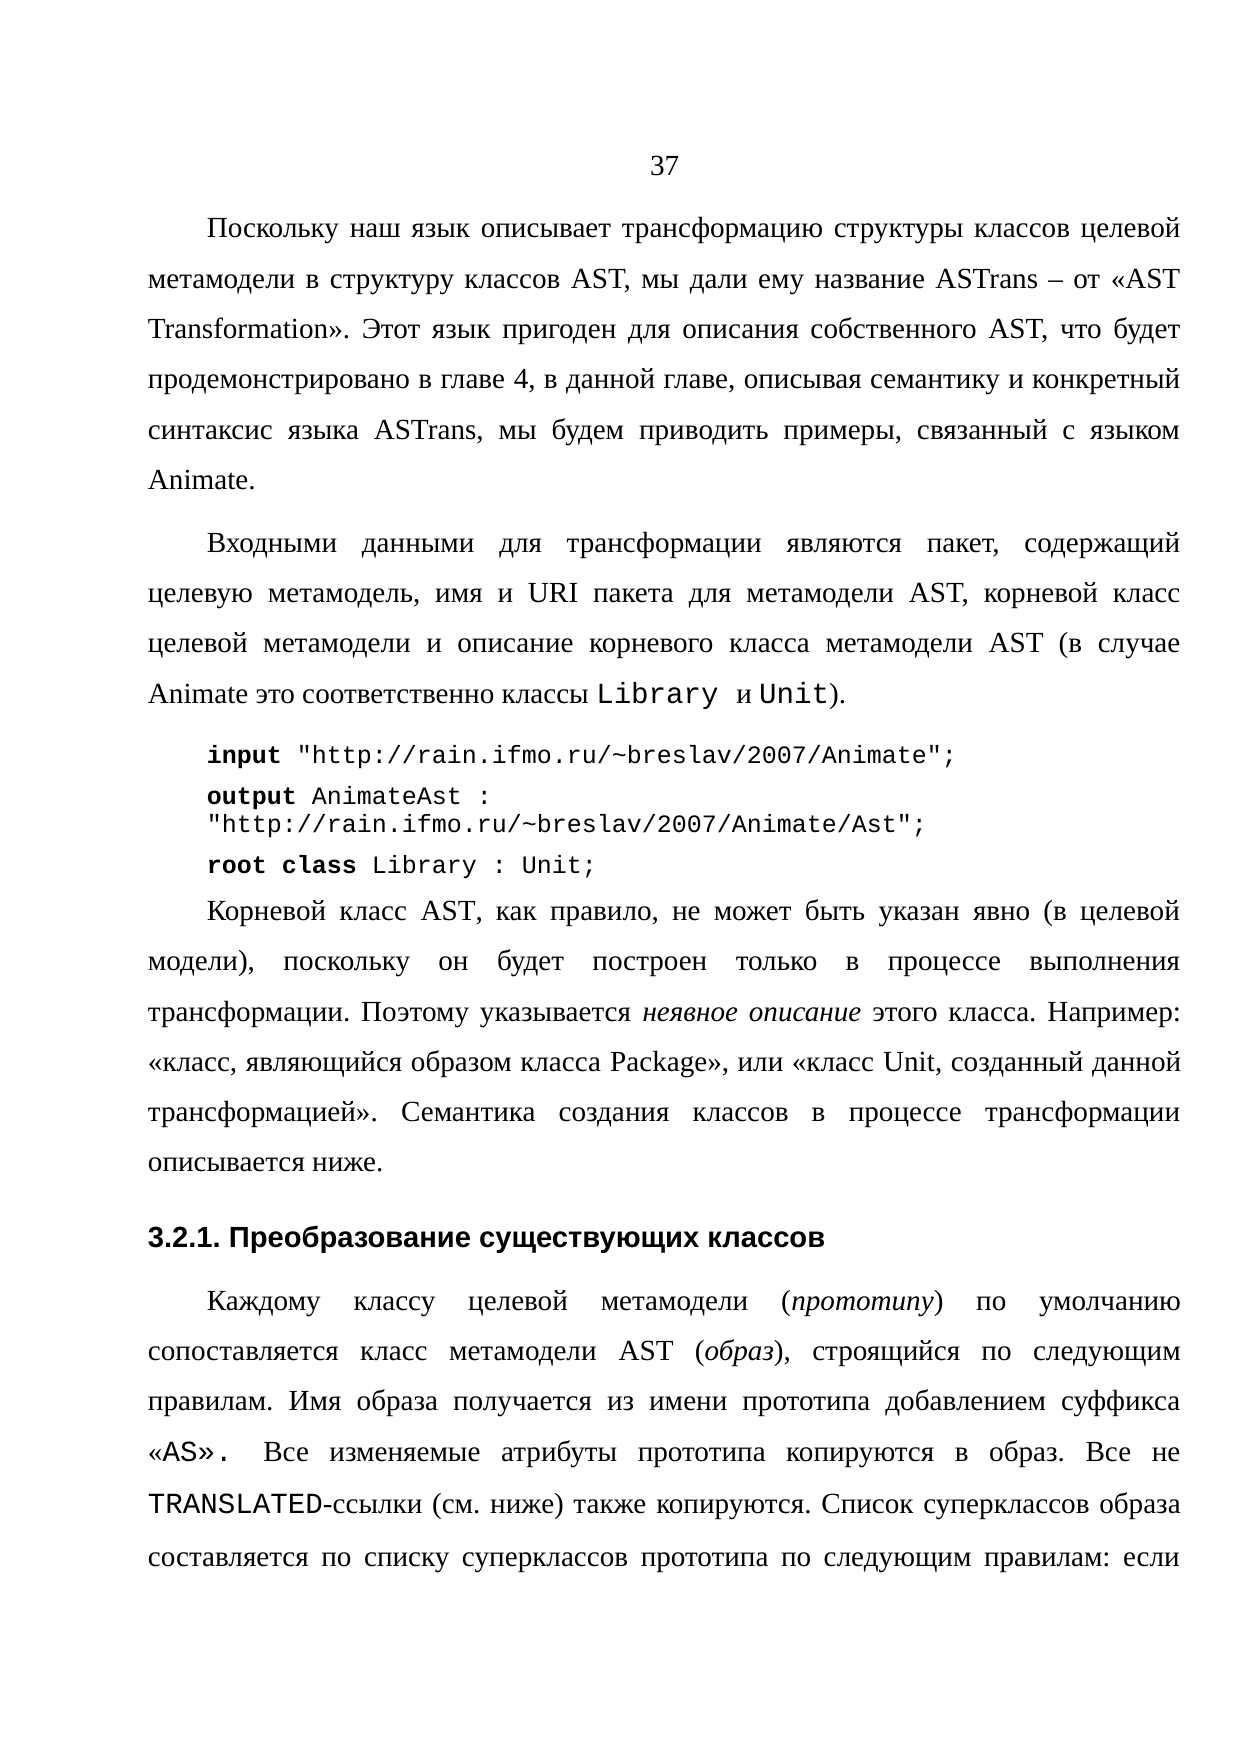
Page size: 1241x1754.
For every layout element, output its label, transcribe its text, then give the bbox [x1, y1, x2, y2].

text Входными данными для трансформации являются пакет, содержащий целевую метамодель, имя и URI пакета для метамодели AST, корневой класс целевой метамодели и описание корневого класса метамодели AST (в случае Animate это соответственно классы Library и Unit). [148, 525, 1181, 712]
text output AnimateAst : "http://rain.ifmo.ru/~breslav/2007/Animate/Ast"; [207, 783, 1181, 840]
text Корневой класс AST, как правило, не может быть указан явно (в целевой модели), поскольку он будет построен только в процессе выполнения трансформации. Поэтому указывается неявное описание этого класса. Например: «класс, являющийся образом класса Package», или «класс Unit, созданный данной трансформацией». Семантика создания классов в процессе трансформации описывается ниже. [148, 893, 1181, 1178]
subtitle Преобразование существующих классов [148, 1220, 1181, 1253]
text Каждому классу целевой метамодели (прототипу) по умолчанию сопоставляется класс метамодели AST (образ), строящийся по следующим правилам. Имя образа получается из имени прототипа добавлением суффикса «AS». Все изменяемые атрибуты прототипа копируются в образ. Все не TRANSLATED-ссылки (см. ниже) также копируются. Список суперклассов образа составляется по списку суперклассов прототипа по следующим правилам: если [148, 1283, 1181, 1573]
text input "http://rain.ifmo.ru/~breslav/2007/Animate"; [207, 742, 1181, 771]
text Поскольку наш язык описывает трансформацию структуры классов целевой метамодели в структуру классов AST, мы дали ему название ASTrans – от «AST Transformation». Этот язык пригоден для описания собственного AST, что будет продемонстрировано в главе 4, в данной главе, описывая семантику и конкретный синтаксис языка ASTrans, мы будем приводить примеры, связанный с языком Animate. [148, 211, 1181, 496]
text root class Library : Unit; [207, 852, 1181, 881]
